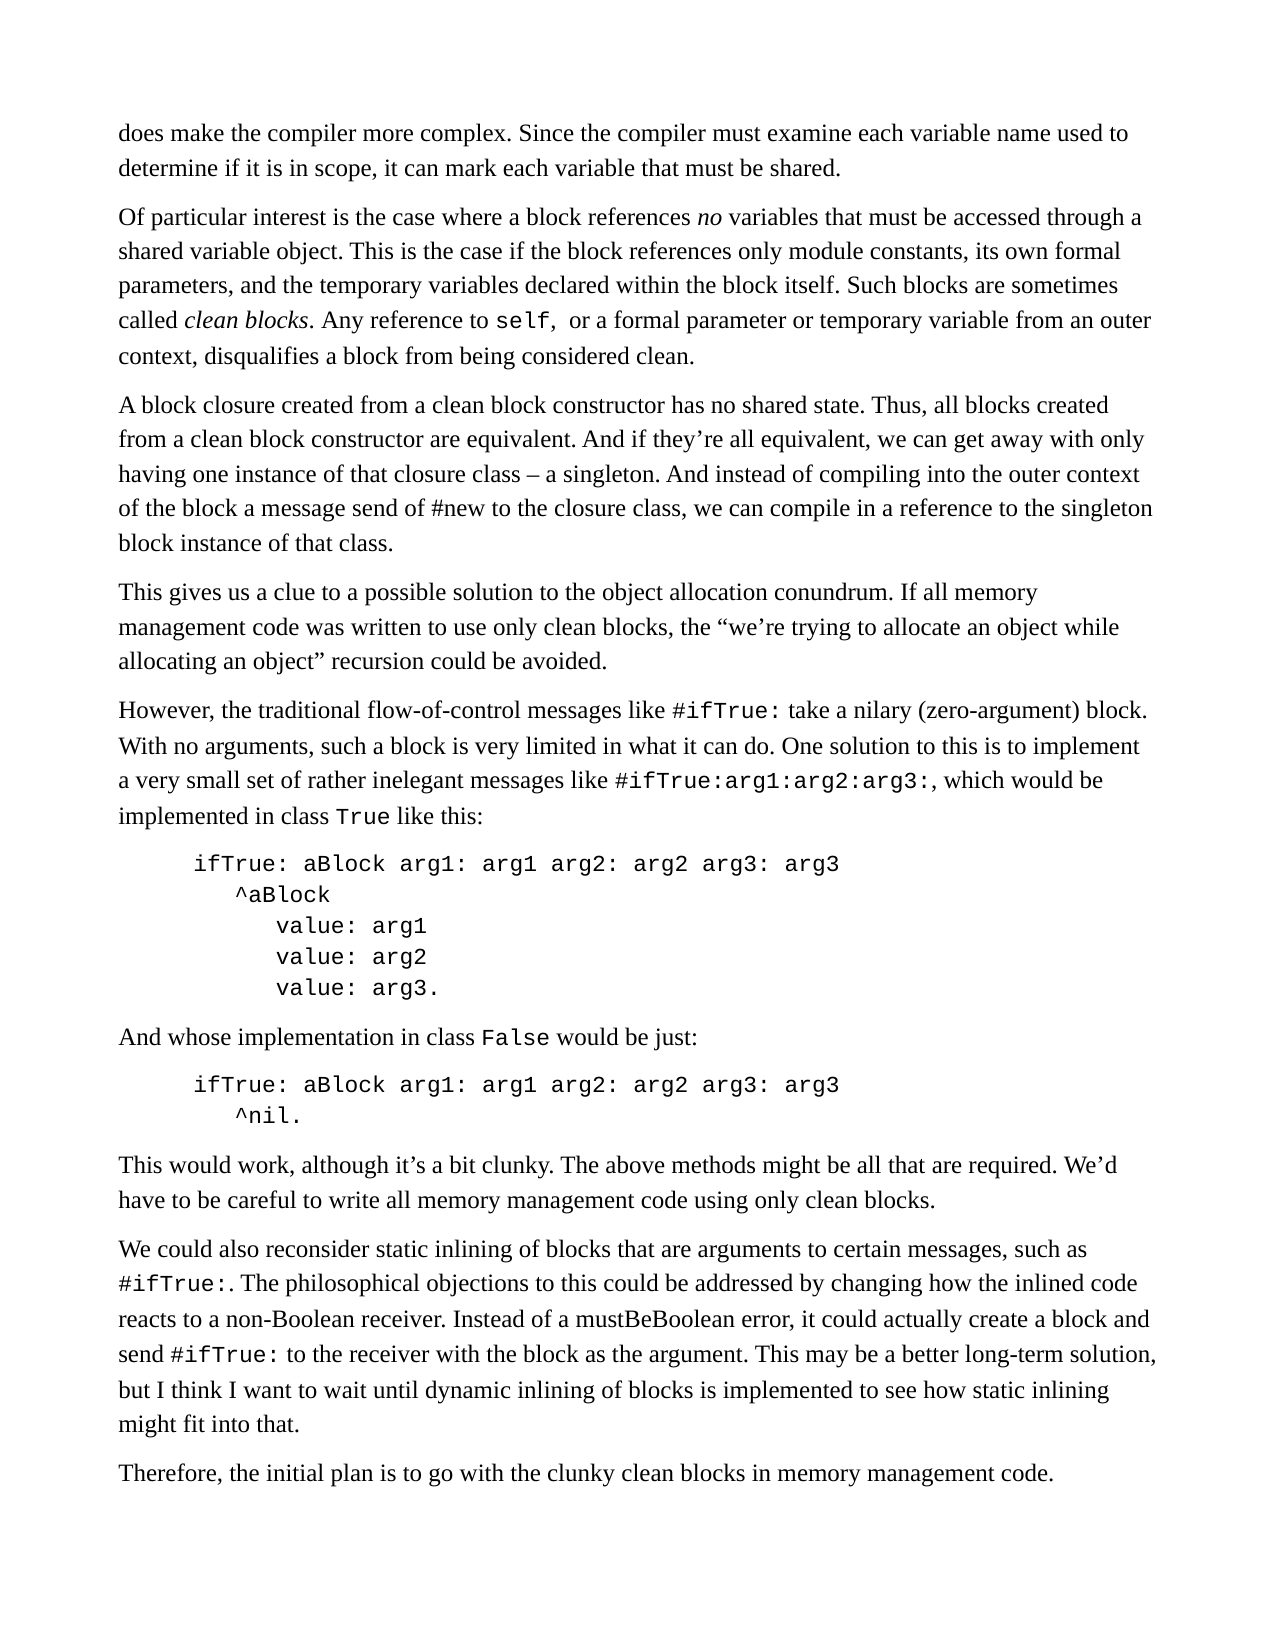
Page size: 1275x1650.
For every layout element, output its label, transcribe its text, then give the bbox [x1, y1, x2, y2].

list ^nil. [156, 1104, 1157, 1130]
text does make the compiler more complex. Since the compiler must examine each variable name used to determine if it is in scope, it can mark each variable that must be shared. [118, 118, 1157, 181]
text value: arg1 [118, 914, 1157, 940]
list ifTrue: aBlock arg1: arg1 arg2: arg2 arg3: arg3 [156, 1073, 1157, 1099]
text This gives us a clue to a possible solution to the object allocation conundrum. If all memory management code was written to use only clean blocks, the “we’re trying to allocate an object while allocating an object” recursion could be avoided. [118, 577, 1157, 675]
text However, the traditional flow-of-control messages like #ifTrue: take a nilary (zero-argument) block. With no arguments, such a block is very limited in what it can do. One solution to this is to implement a very small set of rather inelegant messages like #ifTrue:arg1:arg2:arg3:, which would be implemented in class True like this: [118, 695, 1157, 832]
text A block closure created from a clean block constructor has no shared state. Thus, all blocks created from a clean block constructor are equivalent. And if they’re all equivalent, we can get away with only having one instance of that closure class – a singleton. And instead of compiling into the outer context of the block a message send of #new to the closure class, we can compile in a reference to the singleton block instance of that class. [118, 390, 1157, 557]
list ^aBlock [156, 883, 1157, 909]
list ifTrue: aBlock arg1: arg1 arg2: arg2 arg3: arg3 [156, 852, 1157, 878]
text value: arg3. [118, 976, 1157, 1002]
text Therefore, the initial plan is to go with the clunky clean blocks in memory management code. [118, 1458, 1157, 1487]
text value: arg2 [118, 945, 1157, 971]
text This would work, although it’s a bit clunky. The above methods might be all that are required. We’d have to be careful to write all memory management code using only clean blocks. [118, 1150, 1157, 1214]
text And whose implementation in class False would be just: [118, 1022, 1157, 1053]
text Of particular interest is the case where a block references no variables that must be accessed through a shared variable object. This is the case if the block references only module constants, its own formal parameters, and the temporary variables declared within the block itself. Such blocks are sometimes called clean blocks. Any reference to self, or a formal parameter or temporary variable from an outer context, disqualifies a block from being considered clean. [118, 202, 1157, 370]
text We could also reconsider static inlining of blocks that are arguments to certain messages, such as #ifTrue:. The philosophical objections to this could be addressed by changing how the inlined code reacts to a non-Boolean receiver. Instead of a mustBeBoolean error, it could actually create a block and send #ifTrue: to the receiver with the block as the argument. This may be a better long-term solution, but I think I want to wait until dynamic inlining of blocks is implemented to see how static inlining might fit into that. [118, 1234, 1157, 1438]
